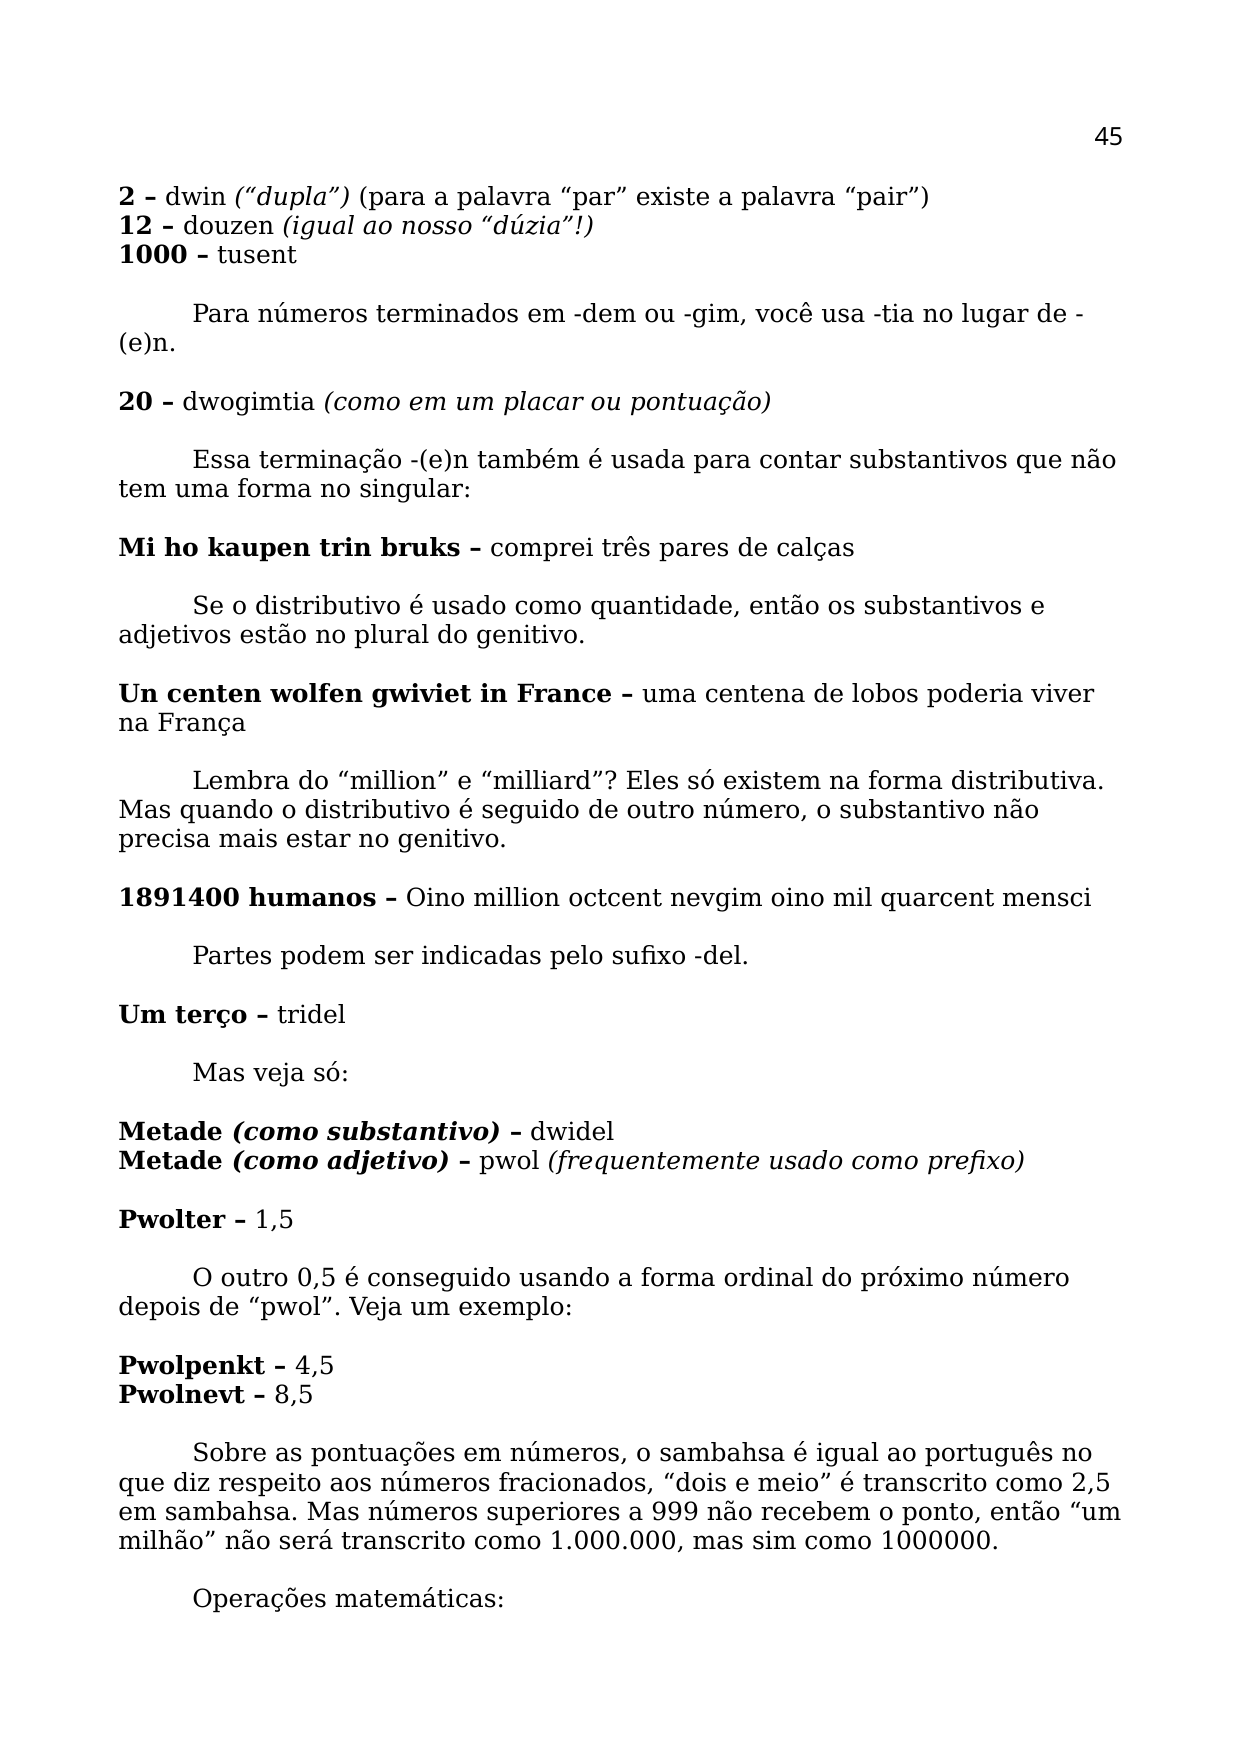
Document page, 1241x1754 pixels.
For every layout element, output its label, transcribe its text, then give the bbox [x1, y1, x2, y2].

text Partes podem ser indicadas pelo sufixo -del. [118, 941, 1123, 971]
text 1000 – tusent [118, 240, 1123, 270]
text Sobre as pontuações em números, o sambahsa é igual ao português no que diz respeito aos números fracionados, “dois e meio” é transcrito como 2,5 em sambahsa. Mas números superiores a 999 não recebem o ponto, então “um milhão” não será transcrito como 1.000.000, mas sim como 1000000. [118, 1438, 1123, 1555]
text Pwolpenkt – 4,5 [118, 1351, 1123, 1380]
text Mas veja só: [118, 1058, 1123, 1087]
text Lembra do “million” e “milliard”? Eles só existem na forma distributiva. Mas quando o distributivo é seguido de outro número, o substantivo não precisa mais estar no genitivo. [118, 766, 1123, 854]
text Metade (como adjetivo) – pwol (frequentemente usado como prefixo) [118, 1146, 1123, 1175]
text Mi ho kaupen trin bruks – comprei três pares de calças [118, 532, 1123, 562]
text Se o distributivo é usado como quantidade, então os substantivos e adjetivos estão no plural do genitivo. [118, 591, 1123, 649]
text 1891400 humanos – Oino million octcent nevgim oino mil quarcent mensci [118, 883, 1123, 912]
text Un centen wolfen gwiviet in France – uma centena de lobos poderia viver na França [118, 678, 1123, 737]
text Um terço – tridel [118, 1000, 1123, 1029]
text 20 – dwogimtia (como em um placar ou pontuação) [118, 386, 1123, 416]
text Pwolter – 1,5 [118, 1204, 1123, 1234]
text Para números terminados em -dem ou -gim, você usa -tia no lugar de -(e)n. [118, 299, 1123, 357]
text 12 – douzen (igual ao nosso “dúzia”!) [118, 211, 1123, 240]
text Operações matemáticas: [118, 1584, 1123, 1613]
text O outro 0,5 é conseguido usando a forma ordinal do próximo número depois de “pwol”. Veja um exemplo: [118, 1263, 1123, 1321]
text Metade (como substantivo) – dwidel [118, 1117, 1123, 1146]
text 2 – dwin (“dupla”) (para a palavra “par” existe a palavra “pair”) [118, 182, 1123, 211]
text Essa terminação -(e)n também é usada para contar substantivos que não tem uma forma no singular: [118, 445, 1123, 503]
text Pwolnevt – 8,5 [118, 1380, 1123, 1409]
